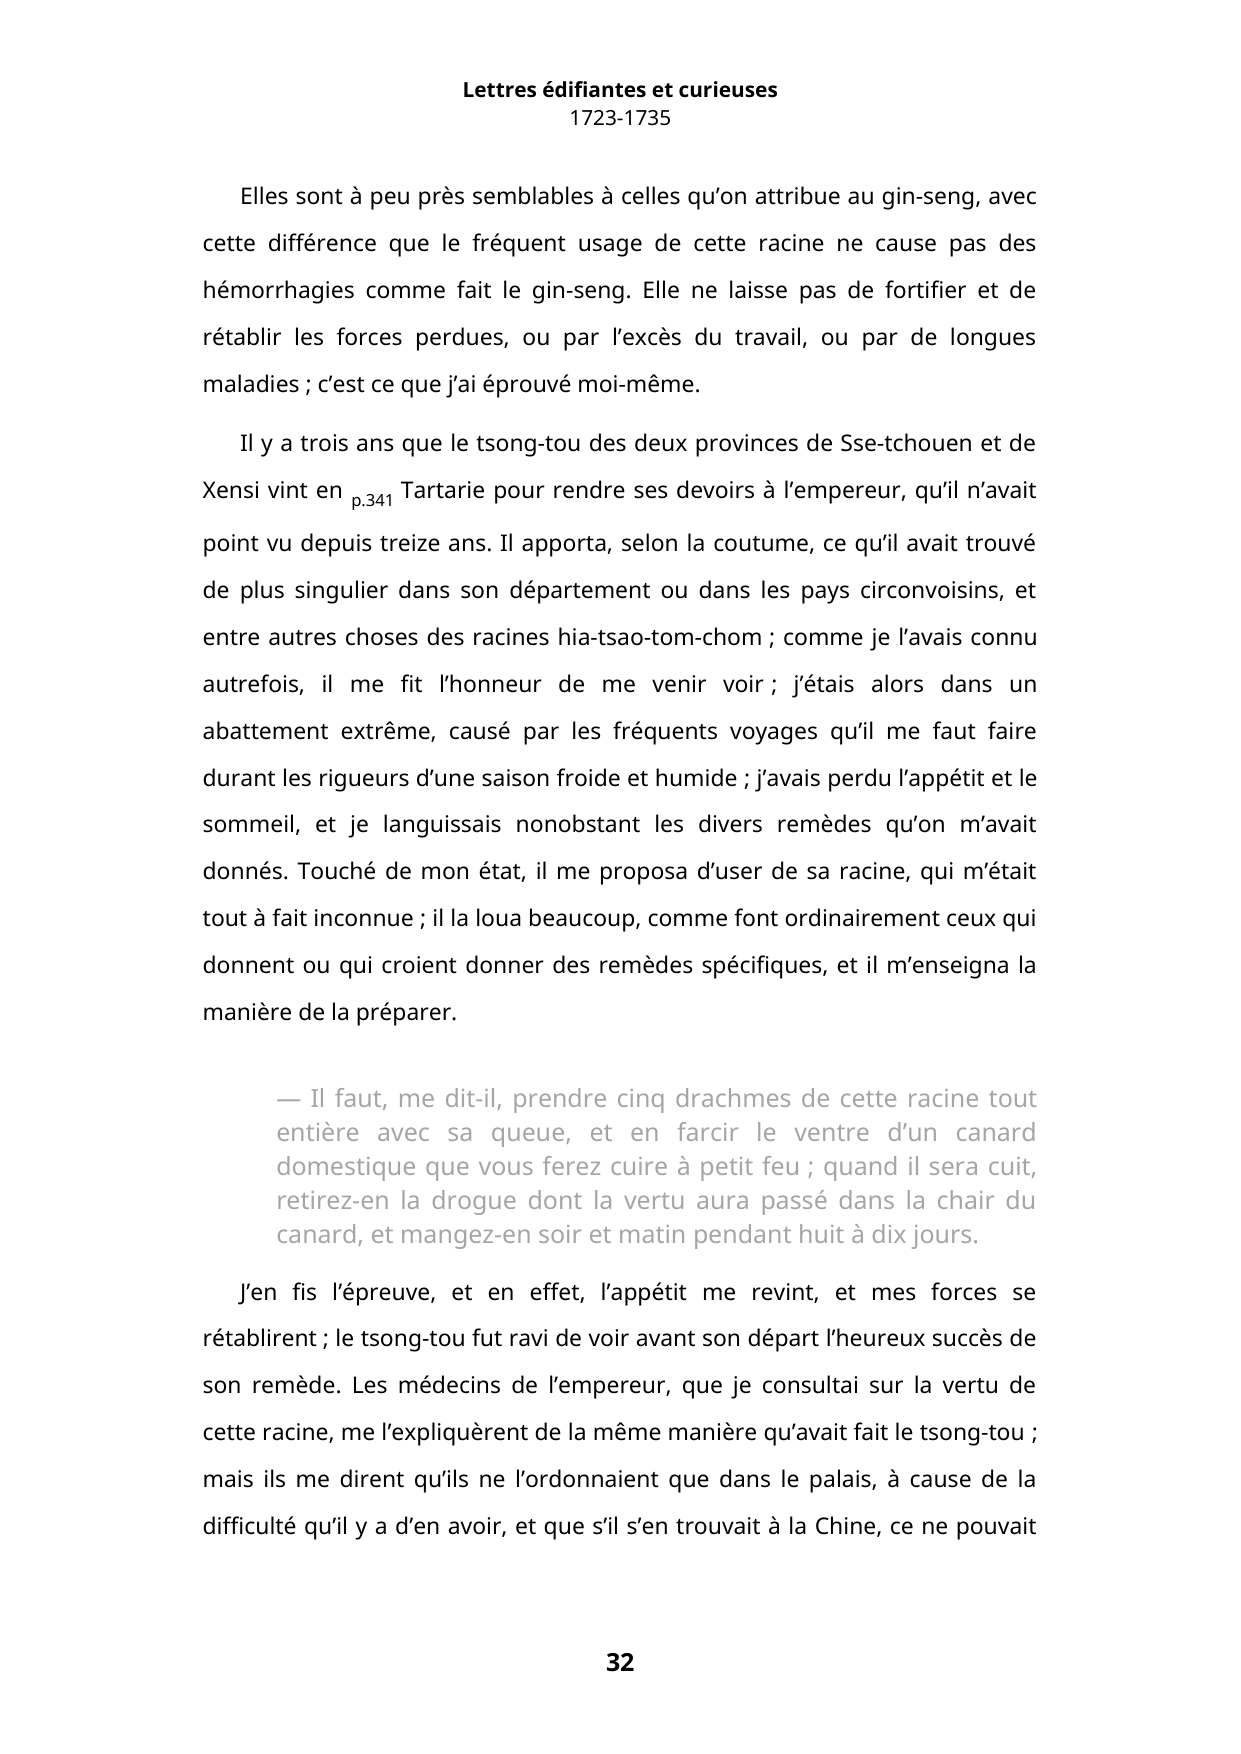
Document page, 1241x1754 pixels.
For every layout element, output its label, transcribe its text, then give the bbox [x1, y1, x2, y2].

text Elles sont à peu près semblables à celles qu’on attribue au gin-seng, avec cette différence que le fréquent usage de cette racine ne cause pas des hémorrhagies comme fait le gin-seng. Elle ne laisse pas de fortifier et de rétablir les forces perdues, ou par l’excès du travail, ou par de longues maladies ; c’est ce que j’ai éprouvé moi-même. [202, 180, 1038, 399]
text J’en fis l’épreuve, et en effet, l’appétit me revint, et mes forces se rétablirent ; le tsong-tou fut ravi de voir avant son départ l’heureux succès de son remède. Les médecins de l’empereur, que je consultai sur la vertu de cette racine, me l’expliquèrent de la même manière qu’avait fait le tsong-tou ; mais ils me dirent qu’ils ne l’ordonnaient que dans le palais, à cause de la difficulté qu’il y a d’en avoir, et que s’il s’en trouvait à la Chine, ce ne pouvait [202, 1276, 1038, 1541]
text Il y a trois ans que le tsong-tou des deux provinces de Sse-tchouen et de Xensi vint en p.341 Tartarie pour rendre ses devoirs à l’empereur, qu’il n’avait point vu depuis treize ans. Il apporta, selon la coutume, ce qu’il avait trouvé de plus singulier dans son département ou dans les pays circonvoisins, et entre autres choses des racines hia-tsao-tom-chom ; comme je l’avais connu autrefois, il me fit l’honneur de me venir voir ; j’étais alors dans un abattement extrême, causé par les fréquents voyages qu’il me faut faire durant les rigueurs d’une saison froide et humide ; j’avais perdu l’appétit et le sommeil, et je languissais nonobstant les divers remèdes qu’on m’avait donnés. Touché de mon état, il me proposa d’user de sa racine, qui m’était tout à fait inconnue ; il la loua beaucoup, comme font ordinairement ceux qui donnent ou qui croient donner des remèdes spécifiques, et il m’enseigna la manière de la préparer. [202, 427, 1038, 1027]
text — Il faut, me dit-il, prendre cinq drachmes de cette racine tout entière avec sa queue, et en farcir le ventre d’un canard domestique que vous ferez cuire à petit feu ; quand il sera cuit, retirez-en la drogue dont la vertu aura passé dans la chair du canard, et mangez-en soir et matin pendant huit à dix jours. [276, 1080, 1038, 1251]
